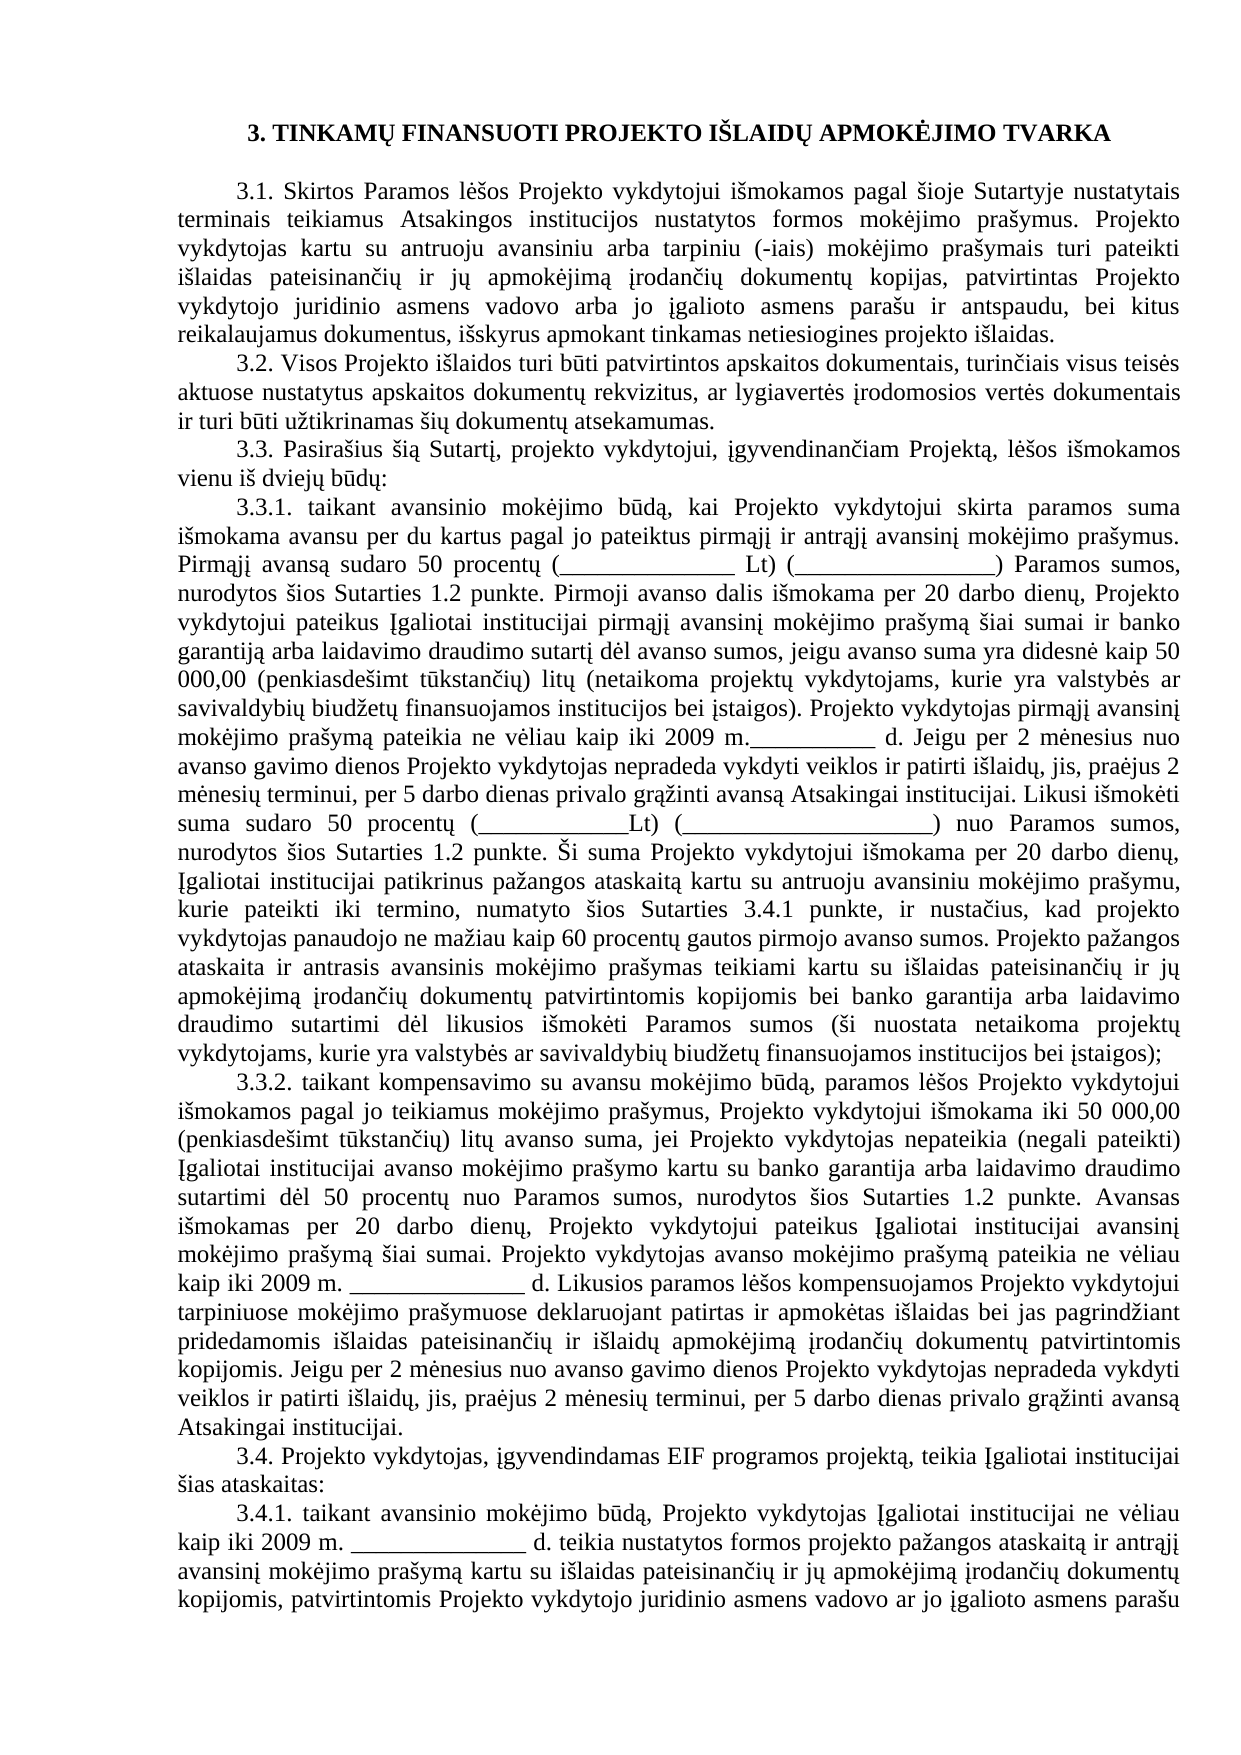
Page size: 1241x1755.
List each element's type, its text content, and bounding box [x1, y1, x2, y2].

text 3.4.1. taikant avansinio mokėjimo būdą, Projekto vykdytojas Įgaliotai institucijai ne vėliau kaip iki 2009 m. ______________ d. teikia nustatytos formos projekto pažangos ataskaitą ir antrąjį avansinį mokėjimo prašymą kartu su išlaidas pateisinančių ir jų apmokėjimą įrodančių dokumentų kopijomis, patvirtintomis Projekto vykdytojo juridinio asmens vadovo ar jo įgalioto asmens parašu [177, 1498, 1181, 1613]
text 3.2. Visos Projekto išlaidos turi būti patvirtintos apskaitos dokumentais, turinčiais visus teisės aktuose nustatytus apskaitos dokumentų rekvizitus, ar lygiavertės įrodomosios vertės dokumentais ir turi būti užtikrinamas šių dokumentų atsekamumas. [177, 348, 1181, 434]
text 3. TINKAMŲ FINANSUOTI PROJEKTO IŠLAIDŲ APMOKĖJIMO TVARKA [177, 118, 1181, 147]
text 3.3. Pasirašius šią Sutartį, projekto vykdytojui, įgyvendinančiam Projektą, lėšos išmokamos vienu iš dviejų būdų: [177, 434, 1181, 492]
text 3.4. Projekto vykdytojas, įgyvendindamas EIF programos projektą, teikia Įgaliotai institucijai šias ataskaitas: [177, 1441, 1181, 1498]
text 3.1. Skirtos Paramos lėšos Projekto vykdytojui išmokamos pagal šioje Sutartyje nustatytais terminais teikiamus Atsakingos institucijos nustatytos formos mokėjimo prašymus. Projekto vykdytojas kartu su antruoju avansiniu arba tarpiniu (-iais) mokėjimo prašymais turi pateikti išlaidas pateisinančių ir jų apmokėjimą įrodančių dokumentų kopijas, patvirtintas Projekto vykdytojo juridinio asmens vadovo arba jo įgalioto asmens parašu ir antspaudu, bei kitus reikalaujamus dokumentus, išskyrus apmokant tinkamas netiesiogines projekto išlaidas. [177, 176, 1181, 348]
text 3.3.1. taikant avansinio mokėjimo būdą, kai Projekto vykdytojui skirta paramos suma išmokama avansu per du kartus pagal jo pateiktus pirmąjį ir antrąjį avansinį mokėjimo prašymus. Pirmąjį avansą sudaro 50 procentų (______________ Lt) (________________) Paramos sumos, nurodytos šios Sutarties 1.2 punkte. Pirmoji avanso dalis išmokama per 20 darbo dienų, Projekto vykdytojui pateikus Įgaliotai institucijai pirmąjį avansinį mokėjimo prašymą šiai sumai ir banko garantiją arba laidavimo draudimo sutartį dėl avanso sumos, jeigu avanso suma yra didesnė kaip 50 000,00 (penkiasdešimt tūkstančių) litų (netaikoma projektų vykdytojams, kurie yra valstybės ar savivaldybių biudžetų finansuojamos institucijos bei įstaigos). Projekto vykdytojas pirmąjį avansinį mokėjimo prašymą pateikia ne vėliau kaip iki 2009 m.__________ d. Jeigu per 2 mėnesius nuo avanso gavimo dienos Projekto vykdytojas nepradeda vykdyti veiklos ir patirti išlaidų, jis, praėjus 2 mėnesių terminui, per 5 darbo dienas privalo grąžinti avansą Atsakingai institucijai. Likusi išmokėti suma sudaro 50 procentų (____________Lt) (____________________) nuo Paramos sumos, nurodytos šios Sutarties 1.2 punkte. Ši suma Projekto vykdytojui išmokama per 20 darbo dienų, Įgaliotai institucijai patikrinus pažangos ataskaitą kartu su antruoju avansiniu mokėjimo prašymu, kurie pateikti iki termino, numatyto šios Sutarties 3.4.1 punkte, ir nustačius, kad projekto vykdytojas panaudojo ne mažiau kaip 60 procentų gautos pirmojo avanso sumos. Projekto pažangos ataskaita ir antrasis avansinis mokėjimo prašymas teikiami kartu su išlaidas pateisinančių ir jų apmokėjimą įrodančių dokumentų patvirtintomis kopijomis bei banko garantija arba laidavimo draudimo sutartimi dėl likusios išmokėti Paramos sumos (ši nuostata netaikoma projektų vykdytojams, kurie yra valstybės ar savivaldybių biudžetų finansuojamos institucijos bei įstaigos); [177, 492, 1181, 1067]
text 3.3.2. taikant kompensavimo su avansu mokėjimo būdą, paramos lėšos Projekto vykdytojui išmokamos pagal jo teikiamus mokėjimo prašymus, Projekto vykdytojui išmokama iki 50 000,00 (penkiasdešimt tūkstančių) litų avanso suma, jei Projekto vykdytojas nepateikia (negali pateikti) Įgaliotai institucijai avanso mokėjimo prašymo kartu su banko garantija arba laidavimo draudimo sutartimi dėl 50 procentų nuo Paramos sumos, nurodytos šios Sutarties 1.2 punkte. Avansas išmokamas per 20 darbo dienų, Projekto vykdytojui pateikus Įgaliotai institucijai avansinį mokėjimo prašymą šiai sumai. Projekto vykdytojas avanso mokėjimo prašymą pateikia ne vėliau kaip iki 2009 m. ______________ d. Likusios paramos lėšos kompensuojamos Projekto vykdytojui tarpiniuose mokėjimo prašymuose deklaruojant patirtas ir apmokėtas išlaidas bei jas pagrindžiant pridedamomis išlaidas pateisinančių ir išlaidų apmokėjimą įrodančių dokumentų patvirtintomis kopijomis. Jeigu per 2 mėnesius nuo avanso gavimo dienos Projekto vykdytojas nepradeda vykdyti veiklos ir patirti išlaidų, jis, praėjus 2 mėnesių terminui, per 5 darbo dienas privalo grąžinti avansą Atsakingai institucijai. [177, 1067, 1181, 1441]
